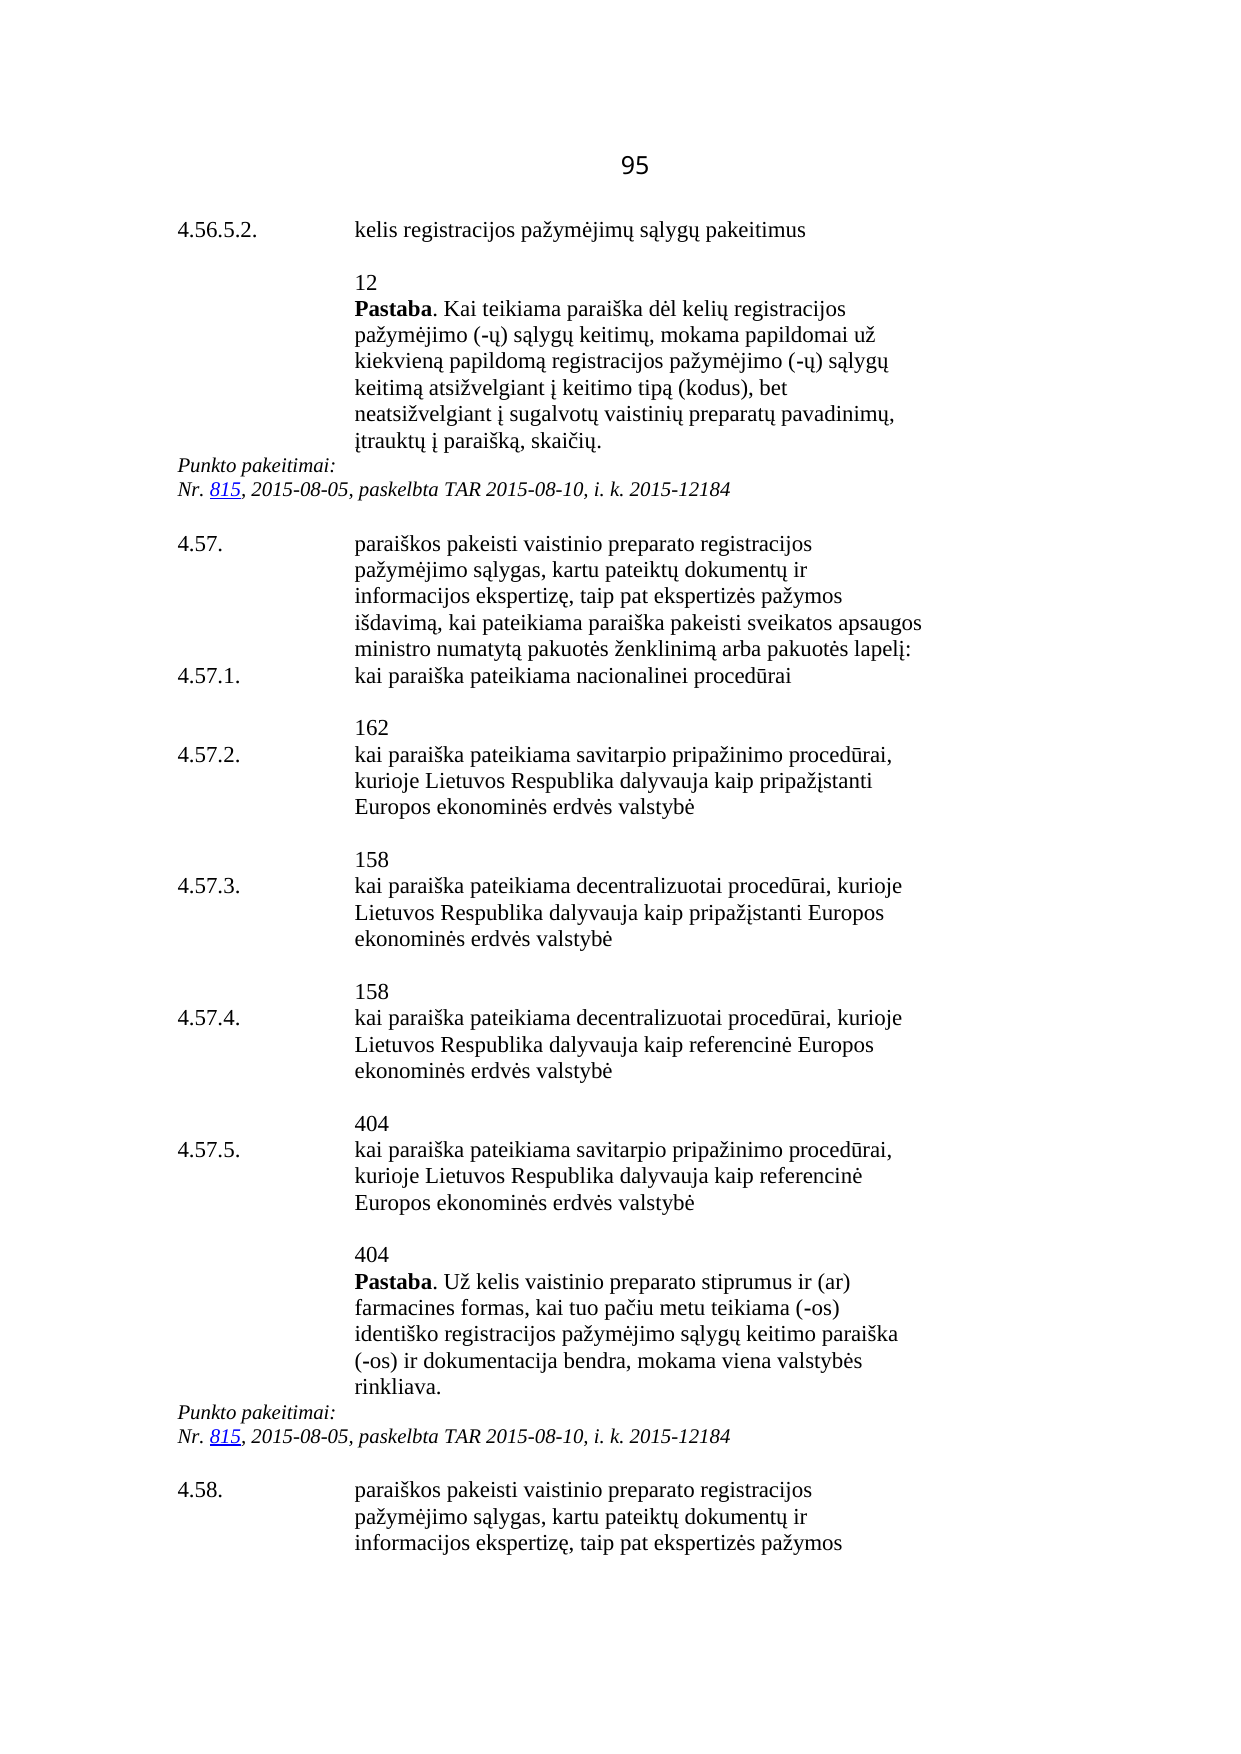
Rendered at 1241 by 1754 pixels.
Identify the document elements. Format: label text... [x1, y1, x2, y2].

text Punkto pakeitimai: [177, 453, 1093, 477]
text Pastaba. Kai teikiama paraiška dėl kelių registracijos [354, 295, 945, 321]
text 4.57.3. kai paraiška pateikiama decentralizuotai procedūrai, kurioje [177, 872, 945, 899]
text Nr. 815, 2015-08-05, paskelbta TAR 2015-08-10, i. k. 2015-12184 [177, 477, 1093, 501]
text keitimą atsižvelgiant į keitimo tipą (kodus), bet [354, 374, 945, 400]
text informacijos ekspertizę, taip pat ekspertizės pažymos [354, 583, 945, 609]
text įtrauktų į paraišką, skaičių. [354, 427, 945, 453]
text Pastaba. Už kelis vaistinio preparato stiprumus ir (ar) [354, 1268, 945, 1294]
text Nr. 815, 2015-08-05, paskelbta TAR 2015-08-10, i. k. 2015-12184 [177, 1424, 1093, 1448]
text (-os) ir dokumentacija bendra, mokama viena valstybės [354, 1347, 945, 1373]
text 4.58. paraiškos pakeisti vaistinio preparato registracijos [177, 1476, 945, 1503]
text Lietuvos Respublika dalyvauja kaip referencinė Europos [354, 1031, 945, 1057]
text pažymėjimo (-ų) sąlygų keitimų, mokama papildomai už [354, 321, 945, 348]
text ekonominės erdvės valstybė 404 [354, 1057, 945, 1136]
text identiško registracijos pažymėjimo sąlygų keitimo paraiška [354, 1321, 945, 1347]
text informacijos ekspertizę, taip pat ekspertizės pažymos [354, 1529, 945, 1556]
text Europos ekonominės erdvės valstybė 404 [354, 1189, 945, 1268]
text Europos ekonominės erdvės valstybė 158 [354, 793, 945, 872]
text kurioje Lietuvos Respublika dalyvauja kaip referencinė [354, 1162, 945, 1189]
text 4.57.4. kai paraiška pateikiama decentralizuotai procedūrai, kurioje [177, 1004, 945, 1031]
text 4.56.5.2. kelis registracijos pažymėjimų sąlygų pakeitimus 12 [177, 216, 945, 295]
text rinkliava. [354, 1373, 945, 1399]
text 4.57.1. kai paraiška pateikiama nacionalinei procedūrai 162 [177, 662, 945, 741]
text kurioje Lietuvos Respublika dalyvauja kaip pripažįstanti [354, 767, 945, 793]
text 4.57. paraiškos pakeisti vaistinio preparato registracijos [177, 530, 945, 556]
text ministro numatytą pakuotės ženklinimą arba pakuotės lapelį: [354, 635, 945, 662]
text 4.57.2. kai paraiška pateikiama savitarpio pripažinimo procedūrai, [177, 741, 945, 767]
text Lietuvos Respublika dalyvauja kaip pripažįstanti Europos [354, 899, 945, 925]
text 4.57.5. kai paraiška pateikiama savitarpio pripažinimo procedūrai, [177, 1136, 945, 1162]
text pažymėjimo sąlygas, kartu pateiktų dokumentų ir [354, 556, 945, 583]
text kiekvieną papildomą registracijos pažymėjimo (-ų) sąlygų [354, 348, 945, 374]
text neatsižvelgiant į sugalvotų vaistinių preparatų pavadinimų, [354, 400, 945, 427]
text ekonominės erdvės valstybė 158 [354, 925, 945, 1004]
text Punkto pakeitimai: [177, 1399, 1093, 1424]
text išdavimą, kai pateikiama paraiška pakeisti sveikatos apsaugos [354, 609, 945, 635]
text pažymėjimo sąlygas, kartu pateiktų dokumentų ir [354, 1503, 945, 1529]
text farmacines formas, kai tuo pačiu metu teikiama (-os) [354, 1294, 945, 1321]
